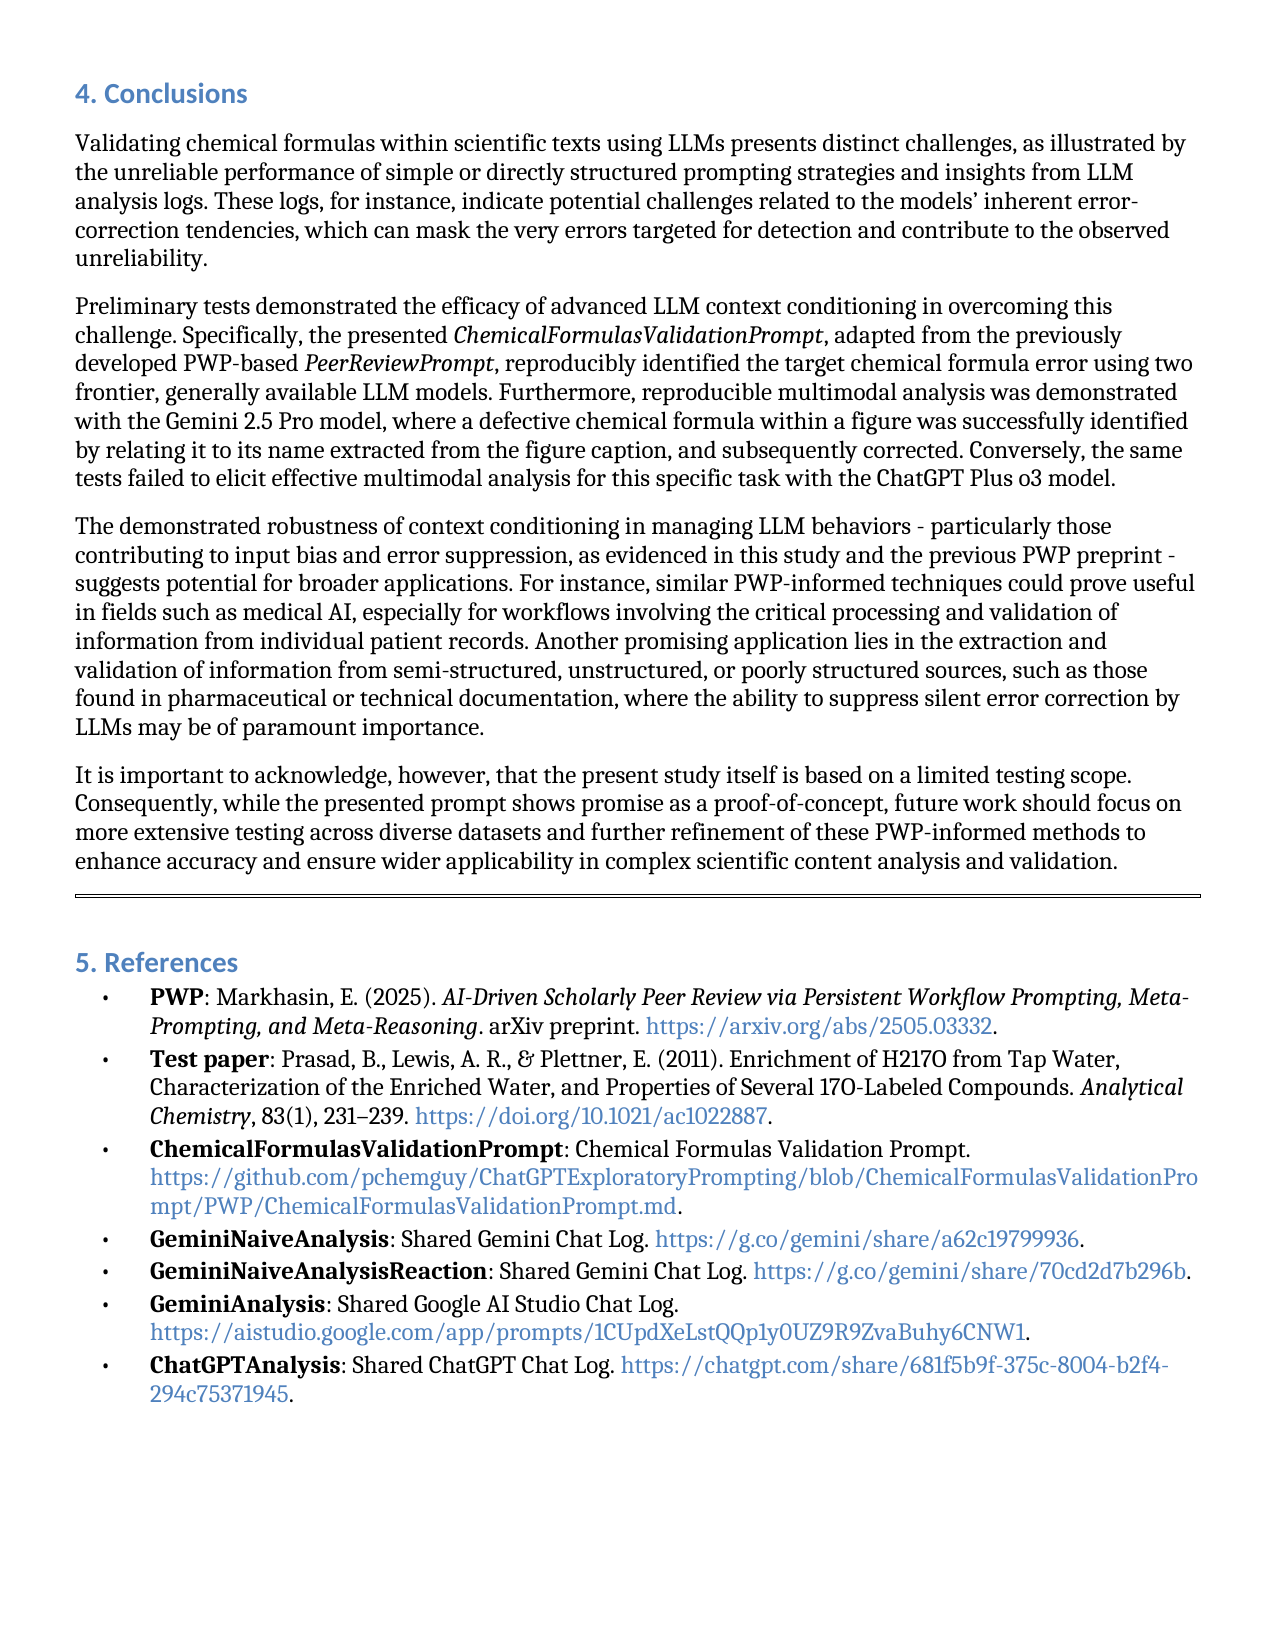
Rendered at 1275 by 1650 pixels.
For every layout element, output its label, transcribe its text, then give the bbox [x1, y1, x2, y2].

subtitle 5. References [75, 944, 1200, 979]
list GeminiNaiveAnalysisReaction: Shared Gemini Chat Log. https://g.co/gemini/share/70cd2d7b296b. [100, 1257, 1200, 1286]
list PWP: Markhasin, E. (2025). AI-Driven Scholarly Peer Review via Persistent Workflow Prompting, Meta-Prompting, and Meta-Reasoning. arXiv preprint. https://arxiv.org/abs/2505.03332. [100, 983, 1200, 1041]
text The demonstrated robustness of context conditioning in managing LLM behaviors - particularly those contributing to input bias and error suppression, as evidenced in this study and the previous PWP preprint - suggests potential for broader applications. For instance, similar PWP-informed techniques could prove useful in fields such as medical AI, especially for workflows involving the critical processing and validation of information from individual patient records. Another promising application lies in the extraction and validation of information from semi-structured, unstructured, or poorly structured sources, such as those found in pharmaceutical or technical documentation, where the ability to suppress silent error correction by LLMs may be of paramount importance. [75, 512, 1200, 742]
text Validating chemical formulas within scientific texts using LLMs presents distinct challenges, as illustrated by the unreliable performance of simple or directly structured prompting strategies and insights from LLM analysis logs. These logs, for instance, indicate potential challenges related to the models’ inherent error-correction tendencies, which can mask the very errors targeted for detection and contribute to the observed unreliability. [75, 129, 1200, 273]
subtitle 4. Conclusions [75, 75, 1200, 111]
text Preliminary tests demonstrated the efficacy of advanced LLM context conditioning in overcoming this challenge. Specifically, the presented ChemicalFormulasValidationPrompt, adapted from the previously developed PWP-based PeerReviewPrompt, reproducibly identified the target chemical formula error using two frontier, generally available LLM models. Furthermore, reproducible multimodal analysis was demonstrated with the Gemini 2.5 Pro model, where a defective chemical formula within a figure was successfully identified by relating it to its name extracted from the figure caption, and subsequently corrected. Conversely, the same tests failed to elicit effective multimodal analysis for this specific task with the ChatGPT Plus o3 model. [75, 292, 1200, 493]
text It is important to acknowledge, however, that the present study itself is based on a limited testing scope. Consequently, while the presented prompt shows promise as a proof-of-concept, future work should focus on more extensive testing across diverse datasets and further refinement of these PWP-informed methods to enhance accuracy and ensure wider applicability in complex scientific content analysis and validation. [75, 761, 1200, 876]
list GeminiAnalysis: Shared Google AI Studio Chat Log. https://aistudio.google.com/app/prompts/1CUpdXeLstQQp1y0UZ9R9ZvaBuhy6CNW1. [100, 1289, 1200, 1347]
list ChemicalFormulasValidationPrompt: Chemical Formulas Validation Prompt. https://github.com/pchemguy/ChatGPTExploratoryPrompting/blob/ChemicalFormulasValidationPrompt/PWP/ChemicalFormulasValidationPrompt.md. [100, 1134, 1200, 1221]
list Test paper: Prasad, B., Lewis, A. R., & Plettner, E. (2011). Enrichment of H217O from Tap Water, Characterization of the Enriched Water, and Properties of Several 17O-Labeled Compounds. Analytical Chemistry, 83(1), 231–239. https://doi.org/10.1021/ac1022887. [100, 1044, 1200, 1131]
list GeminiNaiveAnalysis: Shared Gemini Chat Log. https://g.co/gemini/share/a62c19799936. [100, 1224, 1200, 1253]
list ChatGPTAnalysis: Shared ChatGPT Chat Log. https://chatgpt.com/share/681f5b9f-375c-8004-b2f4-294c75371945. [100, 1351, 1200, 1408]
